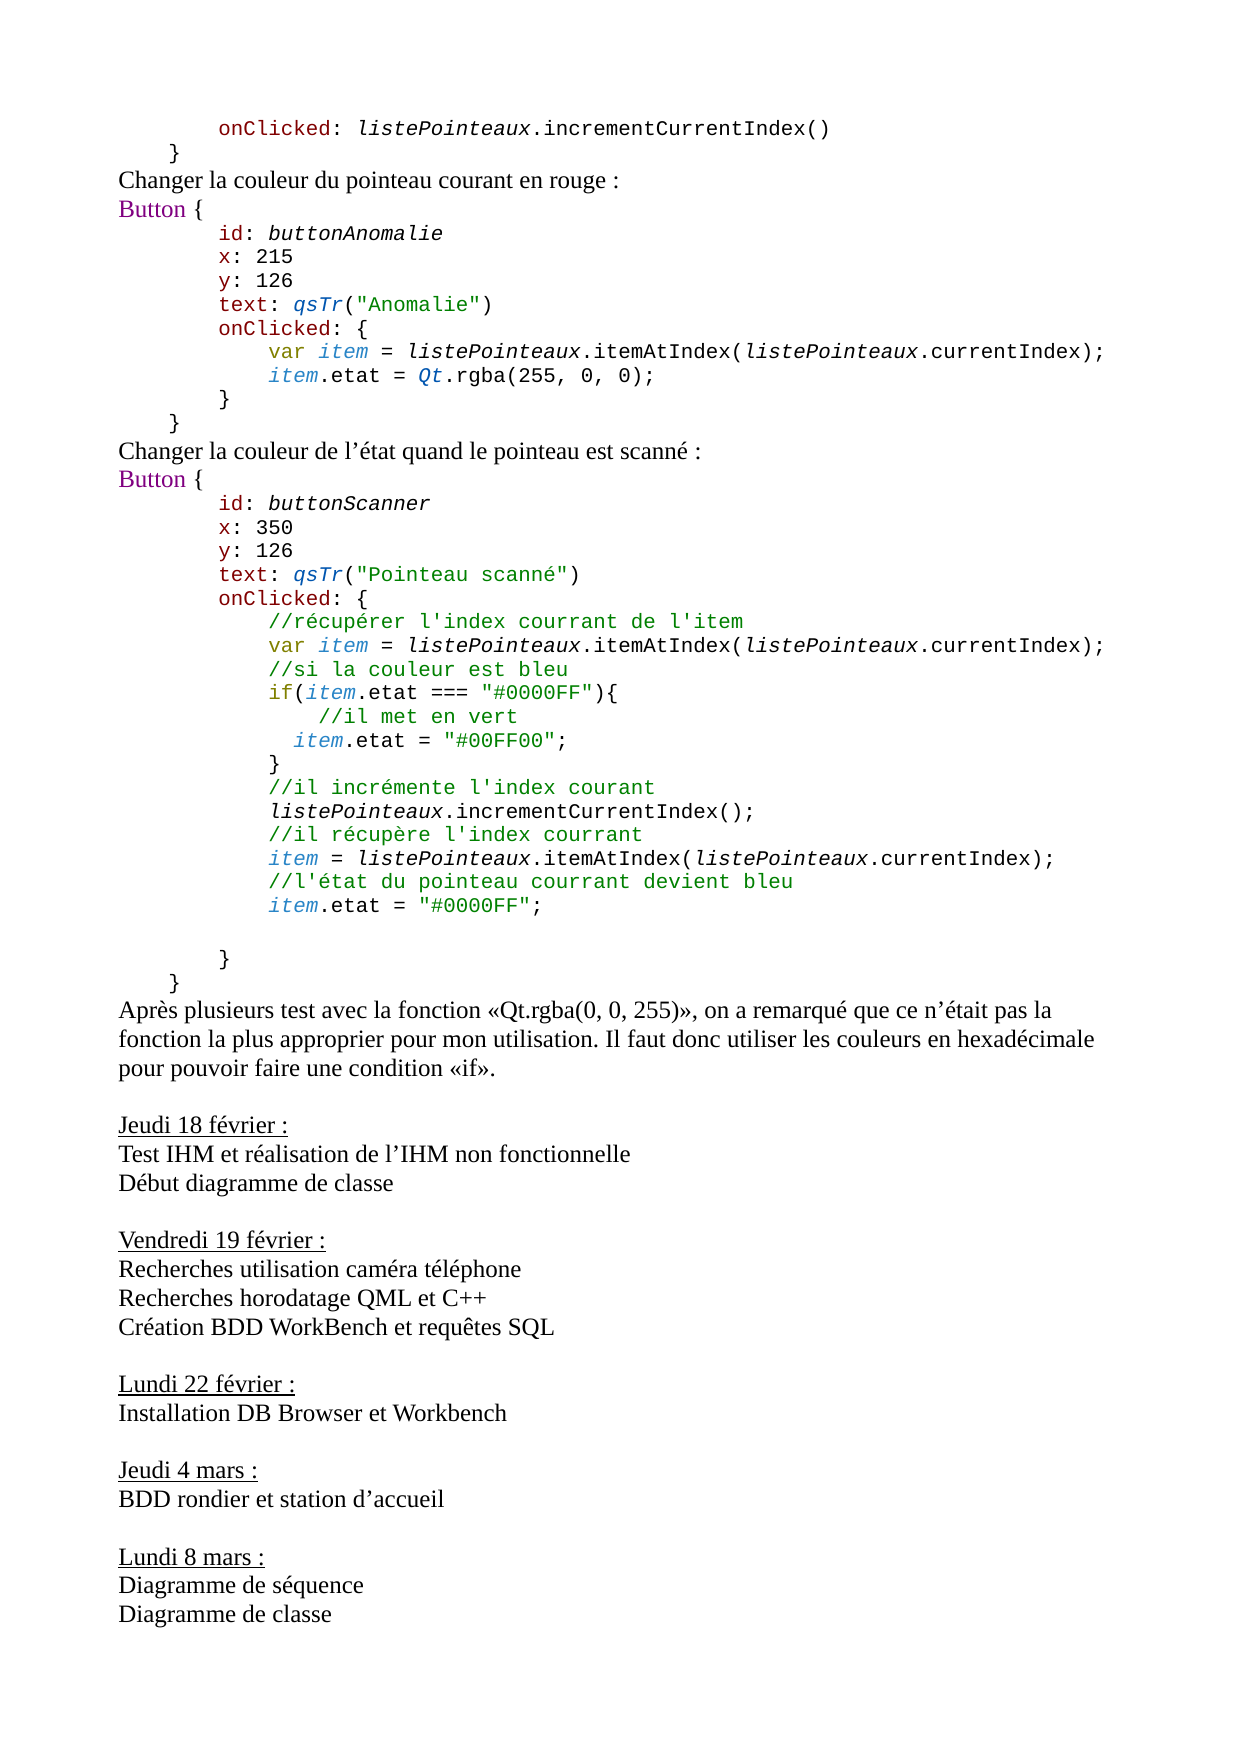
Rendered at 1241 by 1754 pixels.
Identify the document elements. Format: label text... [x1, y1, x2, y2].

text id: buttonScanner [118, 493, 1122, 517]
text } [118, 972, 1122, 996]
text text: qsTr("Anomalie") [118, 294, 1122, 317]
text Button { [118, 464, 1122, 493]
text onClicked: listePointeaux.incrementCurrentIndex() [118, 118, 1122, 142]
text listePointeaux.incrementCurrentIndex(); [118, 801, 1122, 824]
text id: buttonAnomalie [118, 223, 1122, 247]
text item = listePointeaux.itemAtIndex(listePointeaux.currentIndex); [118, 848, 1122, 872]
text } [118, 753, 1122, 777]
text Recherches utilisation caméra téléphone [118, 1254, 1122, 1283]
text } [118, 412, 1122, 436]
text if(item.etat === "#0000FF"){ [118, 682, 1122, 706]
text onClicked: { [118, 317, 1122, 341]
text var item = listePointeaux.itemAtIndex(listePointeaux.currentIndex); [118, 341, 1122, 365]
text } [118, 388, 1122, 412]
text y: 126 [118, 541, 1122, 564]
text Diagramme de séquence [118, 1571, 1122, 1599]
text text: qsTr("Pointeau scanné") [118, 564, 1122, 588]
text } [118, 142, 1122, 165]
text BDD rondier et station d’accueil [118, 1484, 1122, 1513]
text Recherches horodatage QML et C++ [118, 1283, 1122, 1312]
text Installation DB Browser et Workbench [118, 1398, 1122, 1427]
text Après plusieurs test avec la fonction «Qt.rgba(0, 0, 255)», on a remarqué que ce n’était pas la fonction la plus approprier pour mon utilisation. Il faut donc utiliser les couleurs en hexadécimale pour pouvoir faire une condition «if». [118, 996, 1122, 1082]
text //si la couleur est bleu [118, 659, 1122, 682]
text Jeudi 4 mars : [118, 1456, 1122, 1484]
text Création BDD WorkBench et requêtes SQL [118, 1312, 1122, 1341]
text Jeudi 18 février : [118, 1111, 1122, 1139]
text //il incrémente l'index courant [118, 777, 1122, 801]
text Début diagramme de classe [118, 1168, 1122, 1197]
text Changer la couleur du pointeau courant en rouge : [118, 165, 1122, 194]
text Lundi 8 mars : [118, 1542, 1122, 1571]
text Button { [118, 194, 1122, 223]
text var item = listePointeaux.itemAtIndex(listePointeaux.currentIndex); [118, 635, 1122, 659]
text item.etat = "#00FF00"; [118, 730, 1122, 753]
text onClicked: { [118, 588, 1122, 611]
text y: 126 [118, 270, 1122, 294]
text } [118, 948, 1122, 972]
text Lundi 22 février : [118, 1369, 1122, 1398]
text item.etat = "#0000FF"; [118, 895, 1122, 919]
text x: 350 [118, 517, 1122, 541]
text //il récupère l'index courrant [118, 824, 1122, 848]
text Vendredi 19 février : [118, 1226, 1122, 1254]
text Diagramme de classe [118, 1599, 1122, 1628]
text //il met en vert [118, 706, 1122, 730]
text //récupérer l'index courrant de l'item [118, 611, 1122, 635]
text item.etat = Qt.rgba(255, 0, 0); [118, 365, 1122, 388]
text Changer la couleur de l’état quand le pointeau est scanné : [118, 436, 1122, 464]
text x: 215 [118, 247, 1122, 270]
text //l'état du pointeau courrant devient bleu [118, 872, 1122, 895]
text Test IHM et réalisation de l’IHM non fonctionnelle [118, 1139, 1122, 1168]
